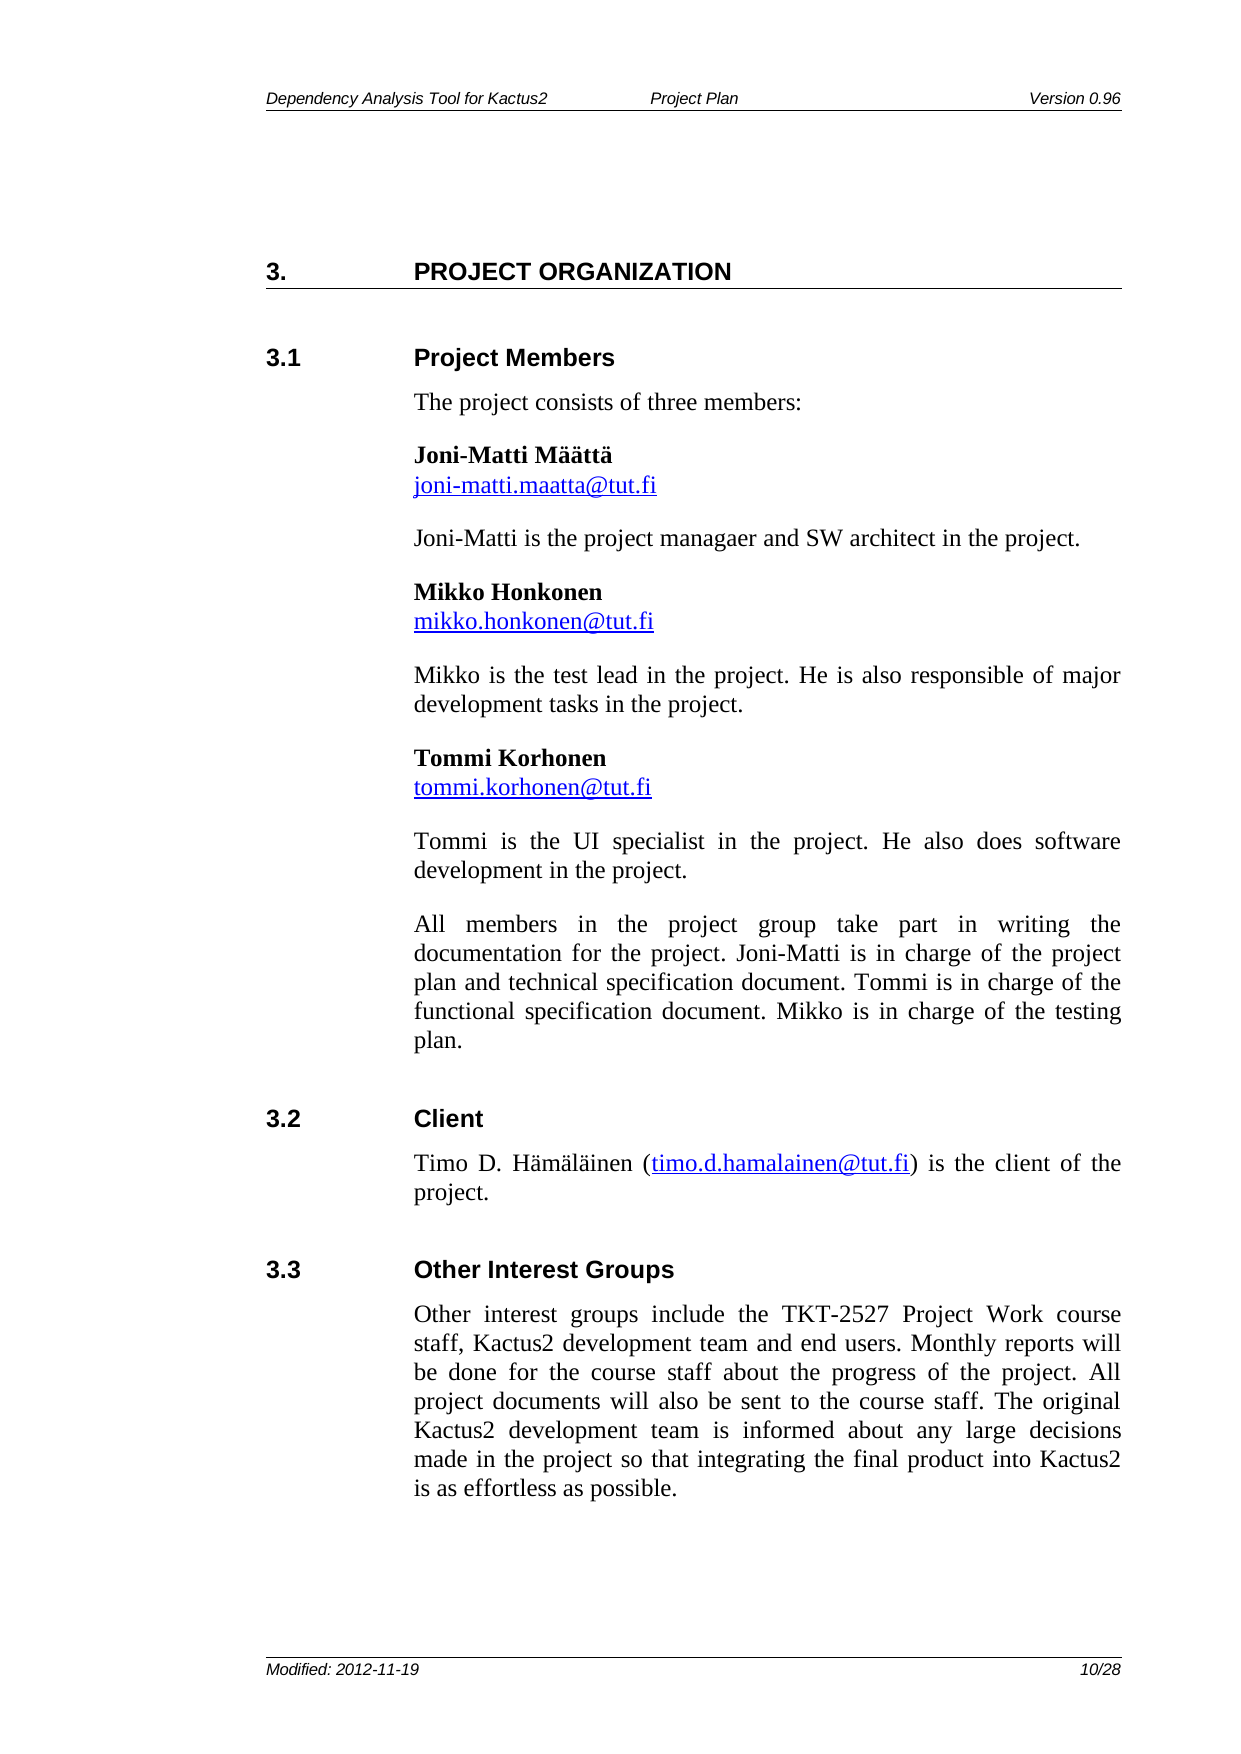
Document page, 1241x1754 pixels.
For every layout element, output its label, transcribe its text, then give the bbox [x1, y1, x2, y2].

text Joni-Matti Määttä joni-matti.maatta@tut.fi [413, 440, 1122, 498]
text All members in the project group take part in writing the documentation for the project. Joni-Matti is in charge of the project plan and technical specification document. Tommi is in charge of the functional specification document. Mikko is in charge of the testing plan. [413, 909, 1122, 1054]
text Other interest groups include the TKT-2527 Project Work course staff, Kactus2 development team and end users. Monthly reports will be done for the course staff about the progress of the project. All project documents will also be sent to the course staff. The original Kactus2 development team is informed about any large decisions made in the project so that integrating the final product into Kactus2 is as effortless as possible. [413, 1299, 1122, 1502]
subtitle Other Interest Groups [266, 1255, 1122, 1284]
text The project consists of three members: [413, 387, 1122, 416]
subtitle Client [266, 1104, 1122, 1133]
subtitle Project Members [266, 343, 1122, 372]
text Tommi Korhonen tommi.korhonen@tut.fi [413, 743, 1122, 801]
subtitle Project Organization [266, 257, 1122, 288]
text Timo D. Hämäläinen (timo.d.hamalainen@tut.fi) is the client of the project. [413, 1147, 1122, 1206]
text Mikko Honkonen mikko.honkonen@tut.fi [413, 577, 1122, 635]
text Tommi is the UI specialist in the project. He also does software development in the project. [413, 826, 1122, 884]
text Joni-Matti is the project managaer and SW architect in the project. [413, 523, 1122, 552]
text Mikko is the test lead in the project. He is also responsible of major development tasks in the project. [413, 660, 1122, 718]
